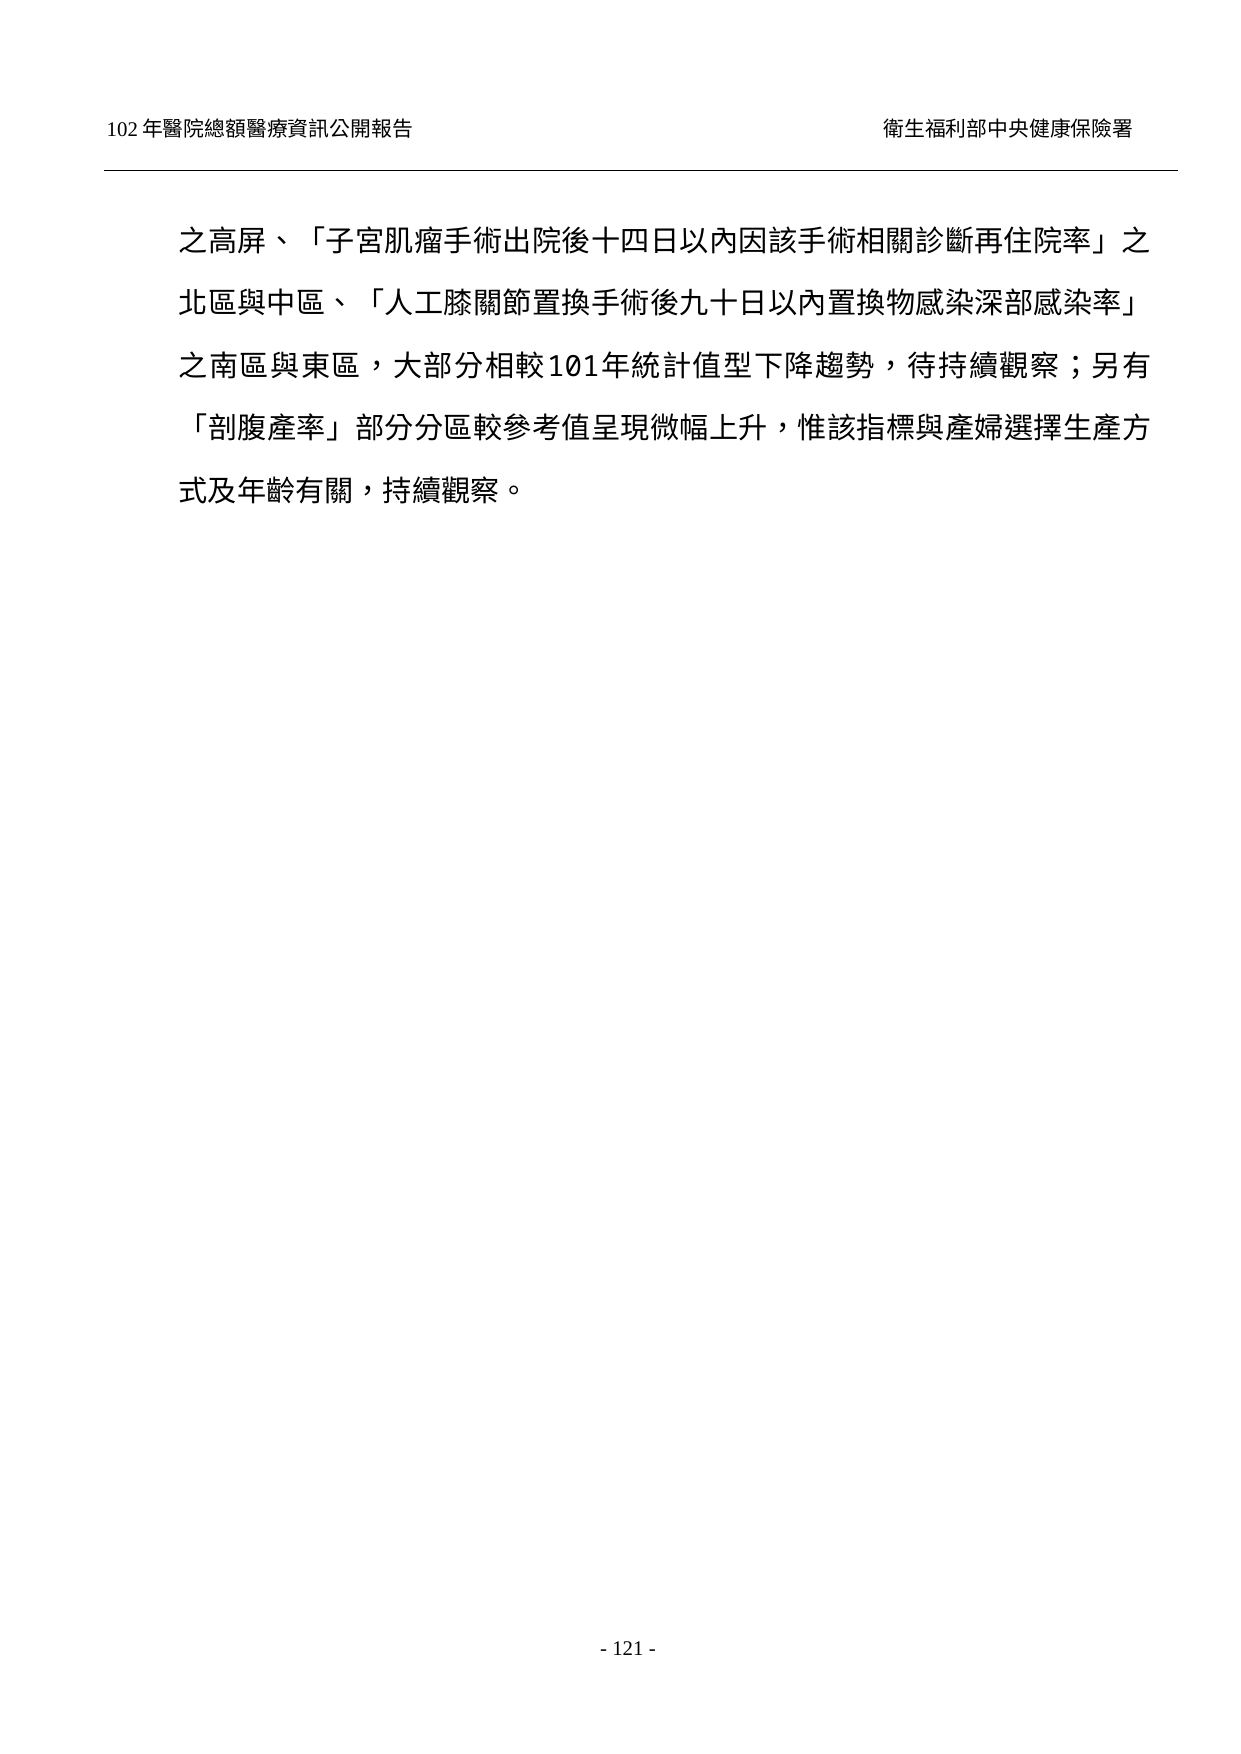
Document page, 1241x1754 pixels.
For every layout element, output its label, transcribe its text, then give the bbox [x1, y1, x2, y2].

list 之高屏、「子宮肌瘤手術出院後十四日以內因該手術相關診斷再住院率」之北區與中區、「人工膝關節置換手術後九十日以內置換物感染深部感染率」之南區與東區，大部分相較101年統計值型下降趨勢，待持續觀察；另有「剖腹產率」部分分區較參考值呈現微幅上升，惟該指標與產婦選擇生產方式及年齡有關，持續觀察。 [103, 197, 1152, 509]
